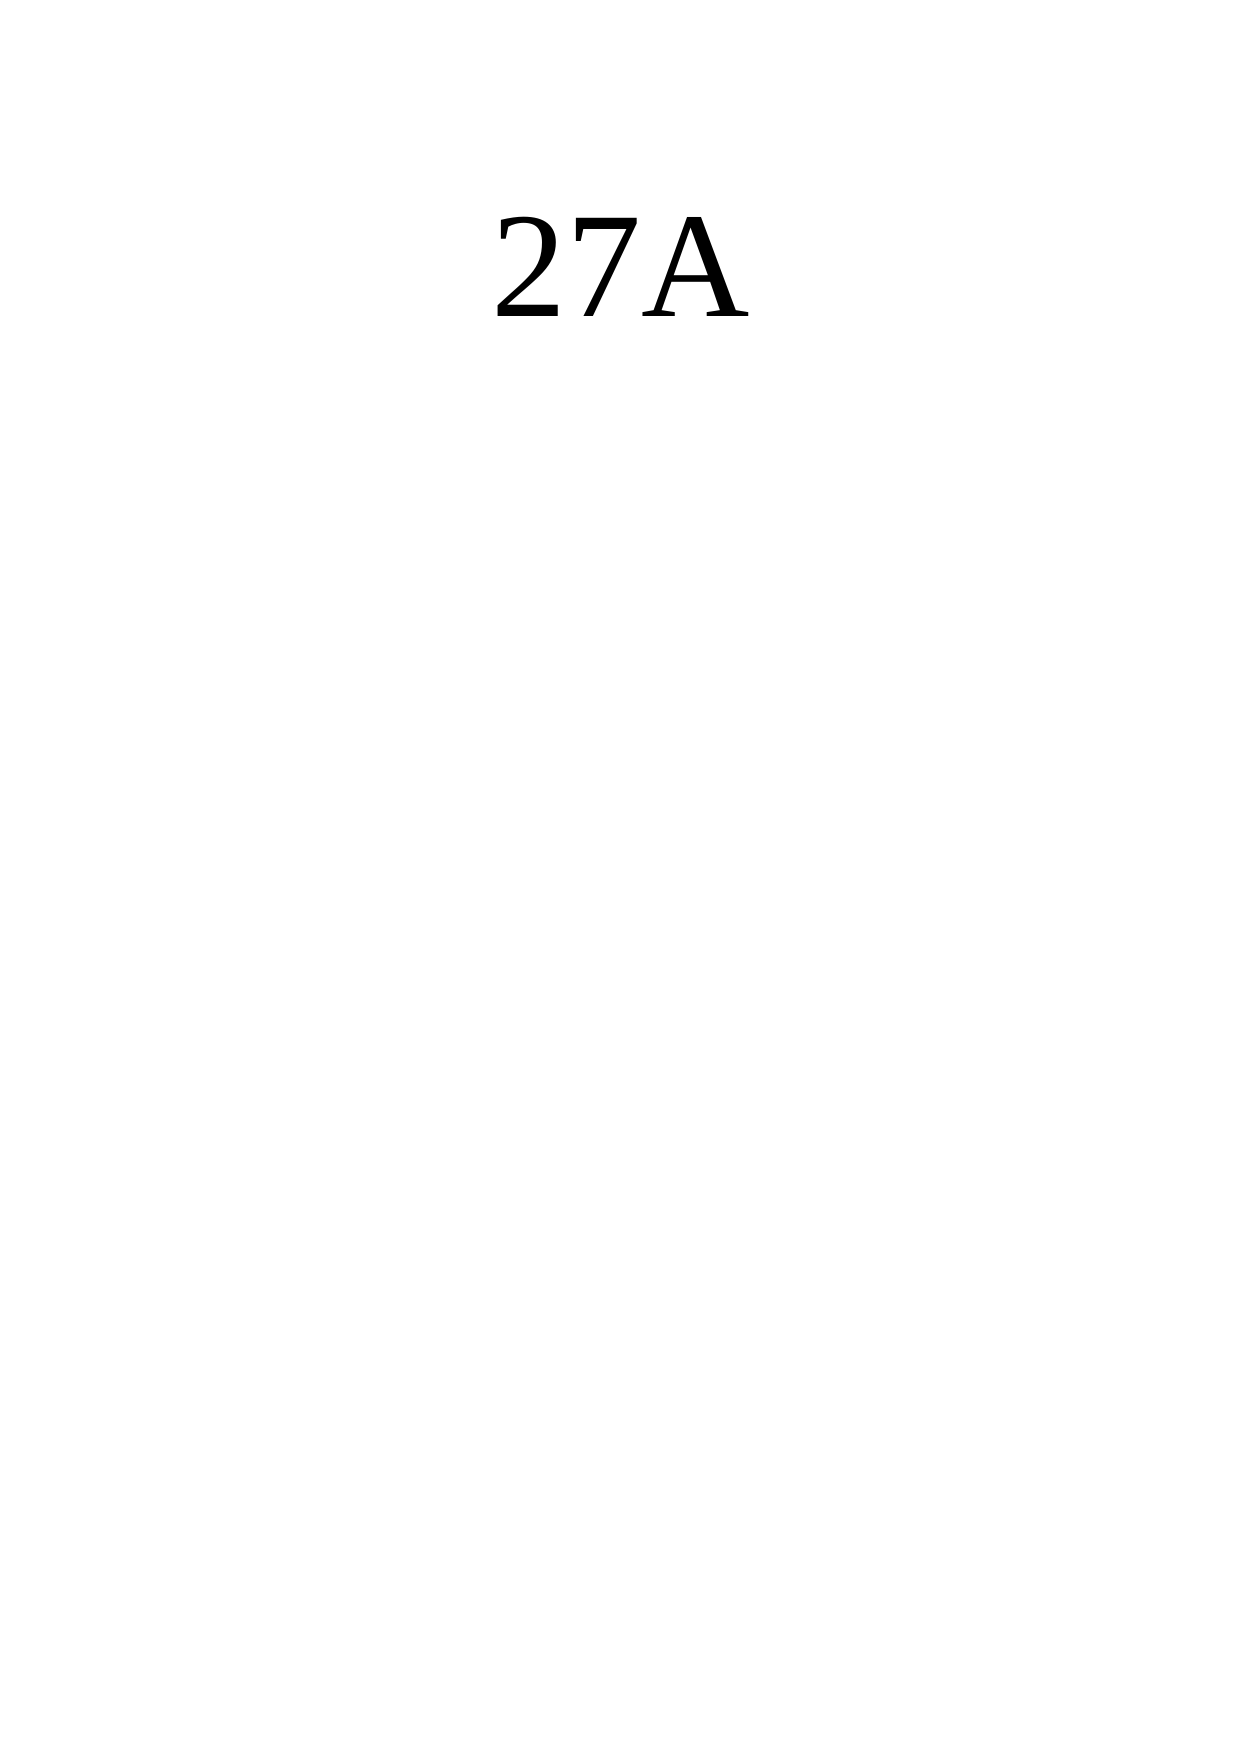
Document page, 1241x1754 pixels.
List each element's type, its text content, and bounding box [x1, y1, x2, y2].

text 27A [118, 176, 1122, 349]
